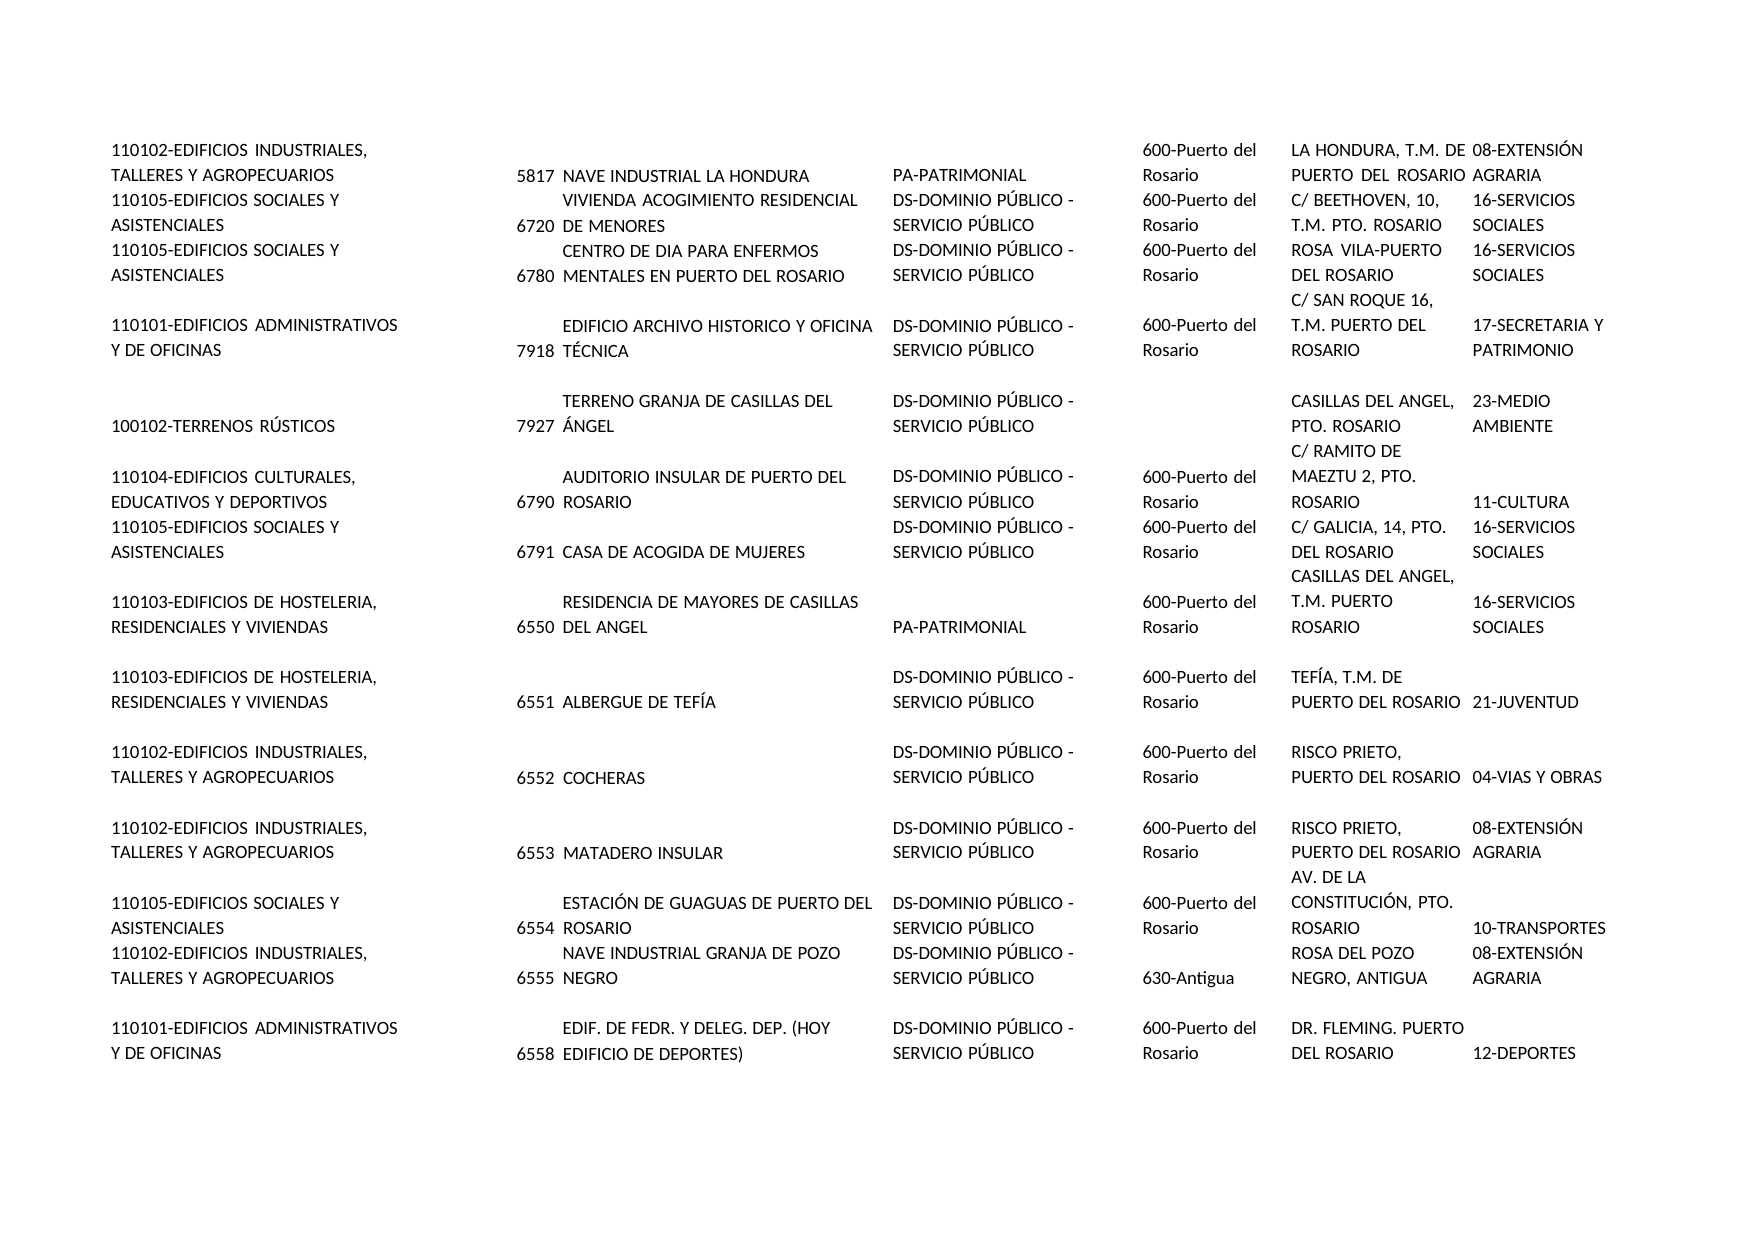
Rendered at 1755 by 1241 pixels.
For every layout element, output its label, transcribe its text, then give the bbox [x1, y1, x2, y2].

table_cell 100102-TERRENOS RÚSTICOS 110104-EDIFICIOS CULTURALES, [105, 378, 459, 490]
table_cell 6554 ROSARIO NAVE INDUSTRIAL GRANJA DE POZO 6555 NEGRO [459, 917, 884, 1005]
table_cell 6550 DEL ANGEL [459, 616, 884, 653]
table_cell 10-TRANSPORTES 08-EXTENSIÓN AGRARIA [1469, 917, 1615, 1005]
table_cell 600-Puerto del Rosario [1109, 654, 1274, 729]
table_cell RISCO PRIETO, PUERTO DEL ROSARIO AV. DE LA CONSTITUCIÓN, PTO. [1274, 804, 1469, 917]
table_cell RISCO PRIETO, PUERTO DEL ROSARIO [1274, 729, 1469, 804]
table_cell EDUCATIVOS Y DEPORTIVOS 110105-EDIFICIOS SOCIALES Y ASISTENCIALES 110103-EDIFICIOS DE HOSTELERIA, [105, 490, 459, 616]
table_cell DS-DOMINIO PÚBLICO - SERVICIO PÚBLICO DS-DOMINIO PÚBLICO - [884, 378, 1109, 490]
table_cell ROSARIO [1274, 616, 1469, 653]
table_header 110102-EDIFICIOS INDUSTRIALES, TALLERES Y AGROPECUARIOS 110105-EDIFICIOS SOCIALES Y ASISTENCIALES 110105-EDIFICIOS SOCIALES Y ASISTENCIALES 110101-EDIFICIOS ADMINISTRATIVOS Y DE OFICINAS [105, 132, 459, 378]
table_cell SERVICIO PÚBLICO DS-DOMINIO PÚBLICO - SERVICIO PÚBLICO [884, 490, 1109, 616]
table_cell ROSARIO ROSA DEL POZO NEGRO, ANTIGUA [1274, 917, 1469, 1005]
table_cell 600-Puerto del Rosario [1109, 1005, 1274, 1075]
table_cell DS-DOMINIO PÚBLICO - SERVICIO PÚBLICO [884, 729, 1109, 804]
table_cell 110101-EDIFICIOS ADMINISTRATIVOS Y DE OFICINAS [105, 1005, 459, 1075]
table_cell RESIDENCIALES Y VIVIENDAS [105, 616, 459, 653]
table_cell 21-JUVENTUD [1469, 654, 1615, 729]
table_cell SOCIALES [1469, 616, 1615, 653]
table_cell 04-VIAS Y OBRAS [1469, 729, 1615, 804]
table_cell SERVICIO PÚBLICO DS-DOMINIO PÚBLICO - SERVICIO PÚBLICO [884, 917, 1109, 1005]
table_cell Rosario 600-Puerto del Rosario 600-Puerto del [1109, 490, 1274, 616]
table_header 600-Puerto del Rosario 600-Puerto del Rosario 600-Puerto del Rosario 600-Puerto del Rosario [1109, 132, 1274, 378]
table_cell 23-MEDIO AMBIENTE [1469, 378, 1615, 490]
table_cell TERRENO GRANJA DE CASILLAS DEL 7927 ÁNGEL AUDITORIO INSULAR DE PUERTO DEL [459, 378, 884, 490]
table_cell 110103-EDIFICIOS DE HOSTELERIA, RESIDENCIALES Y VIVIENDAS [105, 654, 459, 729]
table_cell DS-DOMINIO PÚBLICO - SERVICIO PÚBLICO [884, 654, 1109, 729]
table_cell ASISTENCIALES 110102-EDIFICIOS INDUSTRIALES, TALLERES Y AGROPECUARIOS [105, 917, 459, 1005]
table_cell EDIF. DE FEDR. Y DELEG. DEP. (HOY 6558 EDIFICIO DE DEPORTES) [459, 1005, 884, 1075]
table_cell 08-EXTENSIÓN AGRARIA [1469, 804, 1615, 917]
table_header LA HONDURA, T.M. DE PUERTO DEL ROSARIO C/ BEETHOVEN, 10, T.M. PTO. ROSARIO ROSA VILA-PUERTO DEL ROSARIO C/ SAN ROQUE 16, T.M. PUERTO DEL ROSARIO [1274, 132, 1469, 378]
table_cell 110102-EDIFICIOS INDUSTRIALES, TALLERES Y AGROPECUARIOS 110105-EDIFICIOS SOCIALES Y [105, 804, 459, 917]
table_cell 6551 ALBERGUE DE TEFÍA [459, 654, 884, 729]
table_cell ROSARIO C/ GALICIA, 14, PTO. DEL ROSARIO CASILLAS DEL ANGEL, T.M. PUERTO [1274, 490, 1469, 616]
table_cell PA-PATRIMONIAL [884, 616, 1109, 653]
table_cell 6553 MATADERO INSULAR ESTACIÓN DE GUAGUAS DE PUERTO DEL [459, 804, 884, 917]
table_cell DS-DOMINIO PÚBLICO - SERVICIO PÚBLICO DS-DOMINIO PÚBLICO - [884, 804, 1109, 917]
table_cell 600-Puerto del Rosario [1109, 729, 1274, 804]
table_cell 600-Puerto del Rosario 600-Puerto del [1109, 804, 1274, 917]
table_cell 12-DEPORTES [1469, 1005, 1615, 1075]
table_header 08-EXTENSIÓN AGRARIA 16-SERVICIOS SOCIALES 16-SERVICIOS SOCIALES 17-SECRETARIA Y PATRIMONIO [1469, 132, 1615, 378]
table_header 5817 NAVE INDUSTRIAL LA HONDURA VIVIENDA ACOGIMIENTO RESIDENCIAL 6720 DE MENORES CENTRO DE DIA PARA ENFERMOS 6780 MENTALES EN PUERTO DEL ROSARIO EDIFICIO ARCHIVO HISTORICO Y OFICINA 7918 TÉCNICA [459, 132, 884, 378]
table_cell 6552 COCHERAS [459, 729, 884, 804]
table_cell CASILLAS DEL ANGEL, PTO. ROSARIO C/ RAMITO DE MAEZTU 2, PTO. [1274, 378, 1469, 490]
table_cell 11-CULTURA 16-SERVICIOS SOCIALES 16-SERVICIOS [1469, 490, 1615, 616]
table_cell 6790 ROSARIO 6791 CASA DE ACOGIDA DE MUJERES RESIDENCIA DE MAYORES DE CASILLAS [459, 490, 884, 616]
table_cell DS-DOMINIO PÚBLICO - SERVICIO PÚBLICO [884, 1005, 1109, 1075]
table_cell 110102-EDIFICIOS INDUSTRIALES, TALLERES Y AGROPECUARIOS [105, 729, 459, 804]
table_cell DR. FLEMING. PUERTO DEL ROSARIO [1274, 1005, 1469, 1075]
table_cell Rosario [1109, 616, 1274, 653]
table_cell Rosario 630-Antigua [1109, 917, 1274, 1005]
table_cell TEFÍA, T.M. DE PUERTO DEL ROSARIO [1274, 654, 1469, 729]
table_header PA-PATRIMONIAL DS-DOMINIO PÚBLICO - SERVICIO PÚBLICO DS-DOMINIO PÚBLICO - SERVICIO PÚBLICO DS-DOMINIO PÚBLICO - SERVICIO PÚBLICO [884, 132, 1109, 378]
table_cell 600-Puerto del [1109, 378, 1274, 490]
